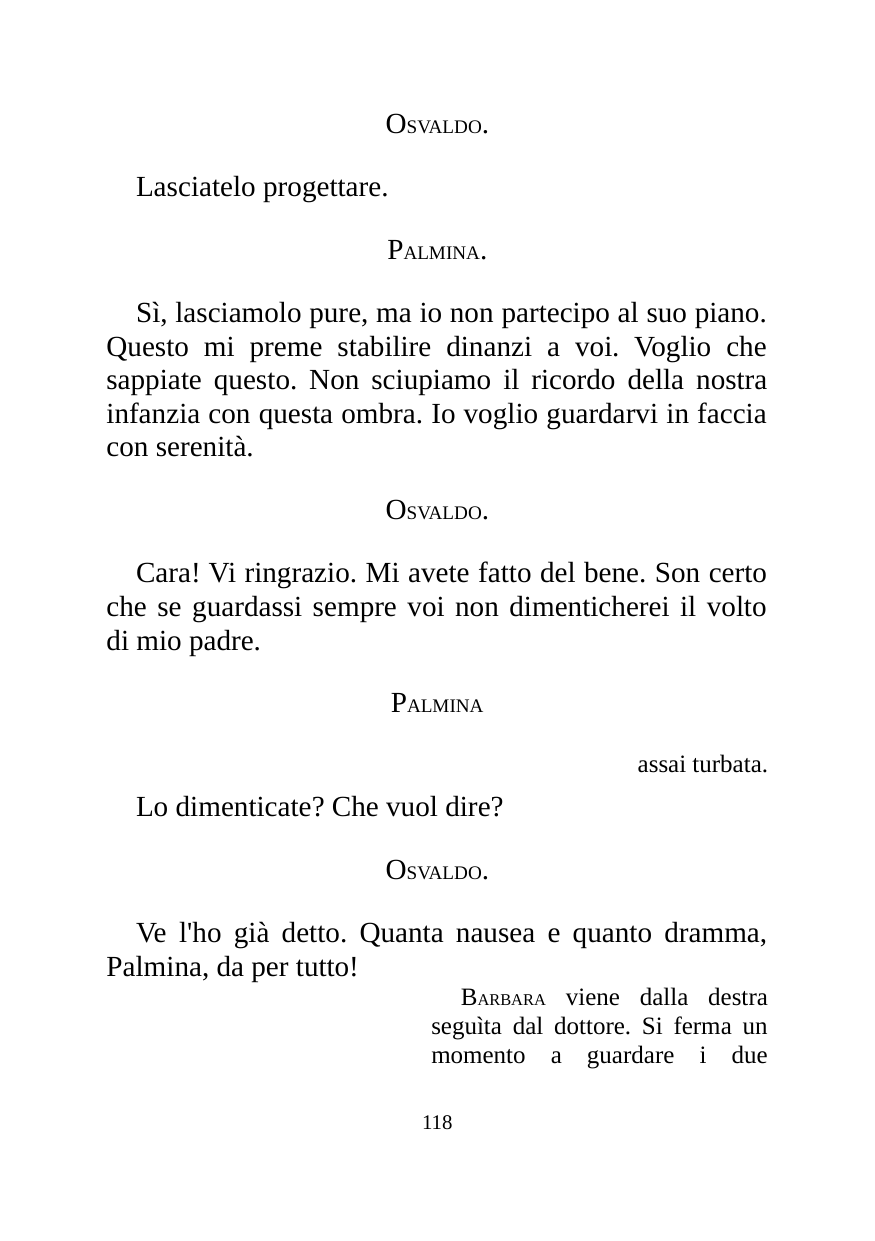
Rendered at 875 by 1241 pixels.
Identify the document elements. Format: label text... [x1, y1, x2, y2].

text Ve l'ho già detto. Quanta nausea e quanto dramma, Palmina, da per tutto! [106, 915, 768, 982]
text assai turbata. [431, 749, 768, 777]
text Osvaldo. [106, 852, 768, 886]
text Palmina. [106, 232, 768, 266]
text Lasciatelo progettare. [106, 169, 768, 203]
text Sì, lasciamolo pure, ma io non partecipo al suo piano. Questo mi preme stabilire dinanzi a voi. Voglio che sappiate questo. Non sciupiamo il ricordo della nostra infanzia con questa ombra. Io voglio guardarvi in faccia con serenità. [106, 295, 768, 463]
text Osvaldo. [106, 492, 768, 526]
text Lo dimenticate? Che vuol dire? [106, 789, 768, 823]
text Palmina [106, 686, 768, 719]
text Barbara viene dalla destra seguìta dal dottore. Si ferma un momento a guardare i due [431, 982, 768, 1068]
text Cara! Vi ringrazio. Mi avete fatto del bene. Son certo che se guardassi sempre voi non dimenticherei il volto di mio padre. [106, 556, 768, 656]
text Osvaldo. [106, 106, 768, 140]
